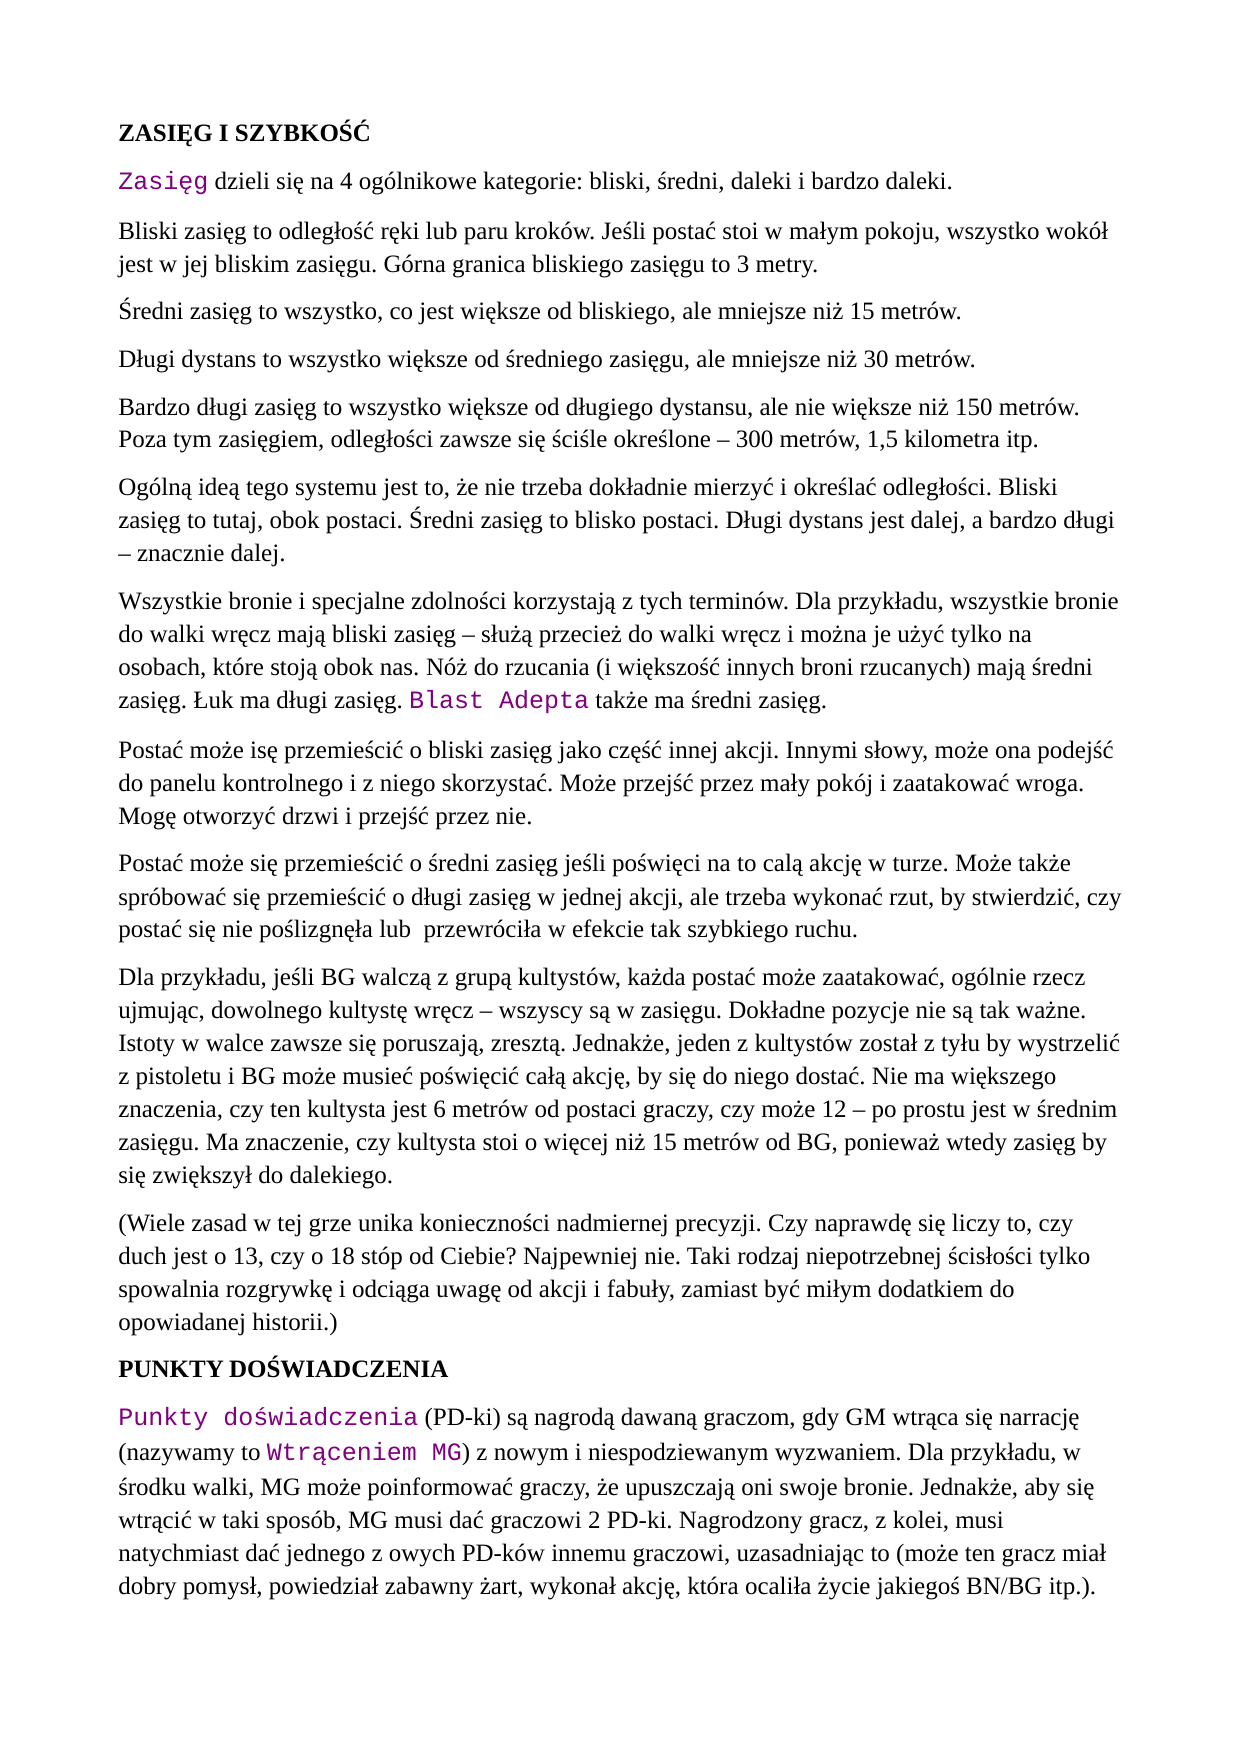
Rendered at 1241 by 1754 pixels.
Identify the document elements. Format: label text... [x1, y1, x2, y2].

text Średni zasięg to wszystko, co jest większe od bliskiego, ale mniejsze niż 15 metrów. [118, 296, 1122, 325]
text Bardzo długi zasięg to wszystko większe od długiego dystansu, ale nie większe niż 150 metrów. Poza tym zasięgiem, odległości zawsze się ściśle określone – 300 metrów, 1,5 kilometra itp. [118, 392, 1122, 453]
text Długi dystans to wszystko większe od średniego zasięgu, ale mniejsze niż 30 metrów. [118, 344, 1122, 373]
text Punkty doświadczenia (PD-ki) są nagrodą dawaną graczom, gdy GM wtrąca się narrację (nazywamy to Wtrąceniem MG) z nowym i niespodziewanym wyzwaniem. Dla przykładu, w środku walki, MG może poinformować graczy, że upuszczają oni swoje bronie. Jednakże, aby się wtrącić w taki sposób, MG musi dać graczowi 2 PD-ki. Nagrodzony gracz, z kolei, musi natychmiast dać jednego z owych PD-ków innemu graczowi, uzasadniając to (może ten gracz miał dobry pomysł, powiedział zabawny żart, wykonał akcję, która ocaliła życie jakiegoś BN/BG itp.). [118, 1402, 1122, 1600]
text PUNKTY DOŚWIADCZENIA [118, 1354, 1122, 1383]
text Postać może isę przemieścić o bliski zasięg jako część innej akcji. Innymi słowy, może ona podejść do panelu kontrolnego i z niego skorzystać. Może przejść przez mały pokój i zaatakować wroga. Mogę otworzyć drzwi i przejść przez nie. [118, 735, 1122, 830]
text Zasięg dzieli się na 4 ogólnikowe kategorie: bliski, średni, daleki i bardzo daleki. [118, 166, 1122, 197]
text ZASIĘG I SZYBKOŚĆ [118, 118, 1122, 147]
text (Wiele zasad w tej grze unika konieczności nadmiernej precyzji. Czy naprawdę się liczy to, czy duch jest o 13, czy o 18 stóp od Ciebie? Najpewniej nie. Taki rodzaj niepotrzebnej ścisłości tylko spowalnia rozgrywkę i odciąga uwagę od akcji i fabuły, zamiast być miłym dodatkiem do opowiadanej historii.) [118, 1208, 1122, 1336]
text Postać może się przemieścić o średni zasięg jeśli poświęci na to calą akcję w turze. Może także spróbować się przemieścić o długi zasięg w jednej akcji, ale trzeba wykonać rzut, by stwierdzić, czy postać się nie poślizgnęła lub przewróciła w efekcie tak szybkiego ruchu. [118, 848, 1122, 943]
text Dla przykładu, jeśli BG walczą z grupą kultystów, każda postać może zaatakować, ogólnie rzecz ujmując, dowolnego kultystę wręcz – wszyscy są w zasięgu. Dokładne pozycje nie są tak ważne. Istoty w walce zawsze się poruszają, zresztą. Jednakże, jeden z kultystów został z tyłu by wystrzelić z pistoletu i BG może musieć poświęcić całą akcję, by się do niego dostać. Nie ma większego znaczenia, czy ten kultysta jest 6 metrów od postaci graczy, czy może 12 – po prostu jest w średnim zasięgu. Ma znaczenie, czy kultysta stoi o więcej niż 15 metrów od BG, ponieważ wtedy zasięg by się zwiększył do dalekiego. [118, 962, 1122, 1189]
text Wszystkie bronie i specjalne zdolności korzystają z tych terminów. Dla przykładu, wszystkie bronie do walki wręcz mają bliski zasięg – służą przecież do walki wręcz i można je użyć tylko na osobach, które stoją obok nas. Nóż do rzucania (i większość innych broni rzucanych) mają średni zasięg. Łuk ma długi zasięg. Blast Adepta także ma średni zasięg. [118, 586, 1122, 716]
text Bliski zasięg to odległość ręki lub paru kroków. Jeśli postać stoi w małym pokoju, wszystko wokół jest w jej bliskim zasięgu. Górna granica bliskiego zasięgu to 3 metry. [118, 216, 1122, 277]
text Ogólną ideą tego systemu jest to, że nie trzeba dokładnie mierzyć i określać odległości. Bliski zasięg to tutaj, obok postaci. Średni zasięg to blisko postaci. Długi dystans jest dalej, a bardzo długi – znacznie dalej. [118, 472, 1122, 567]
